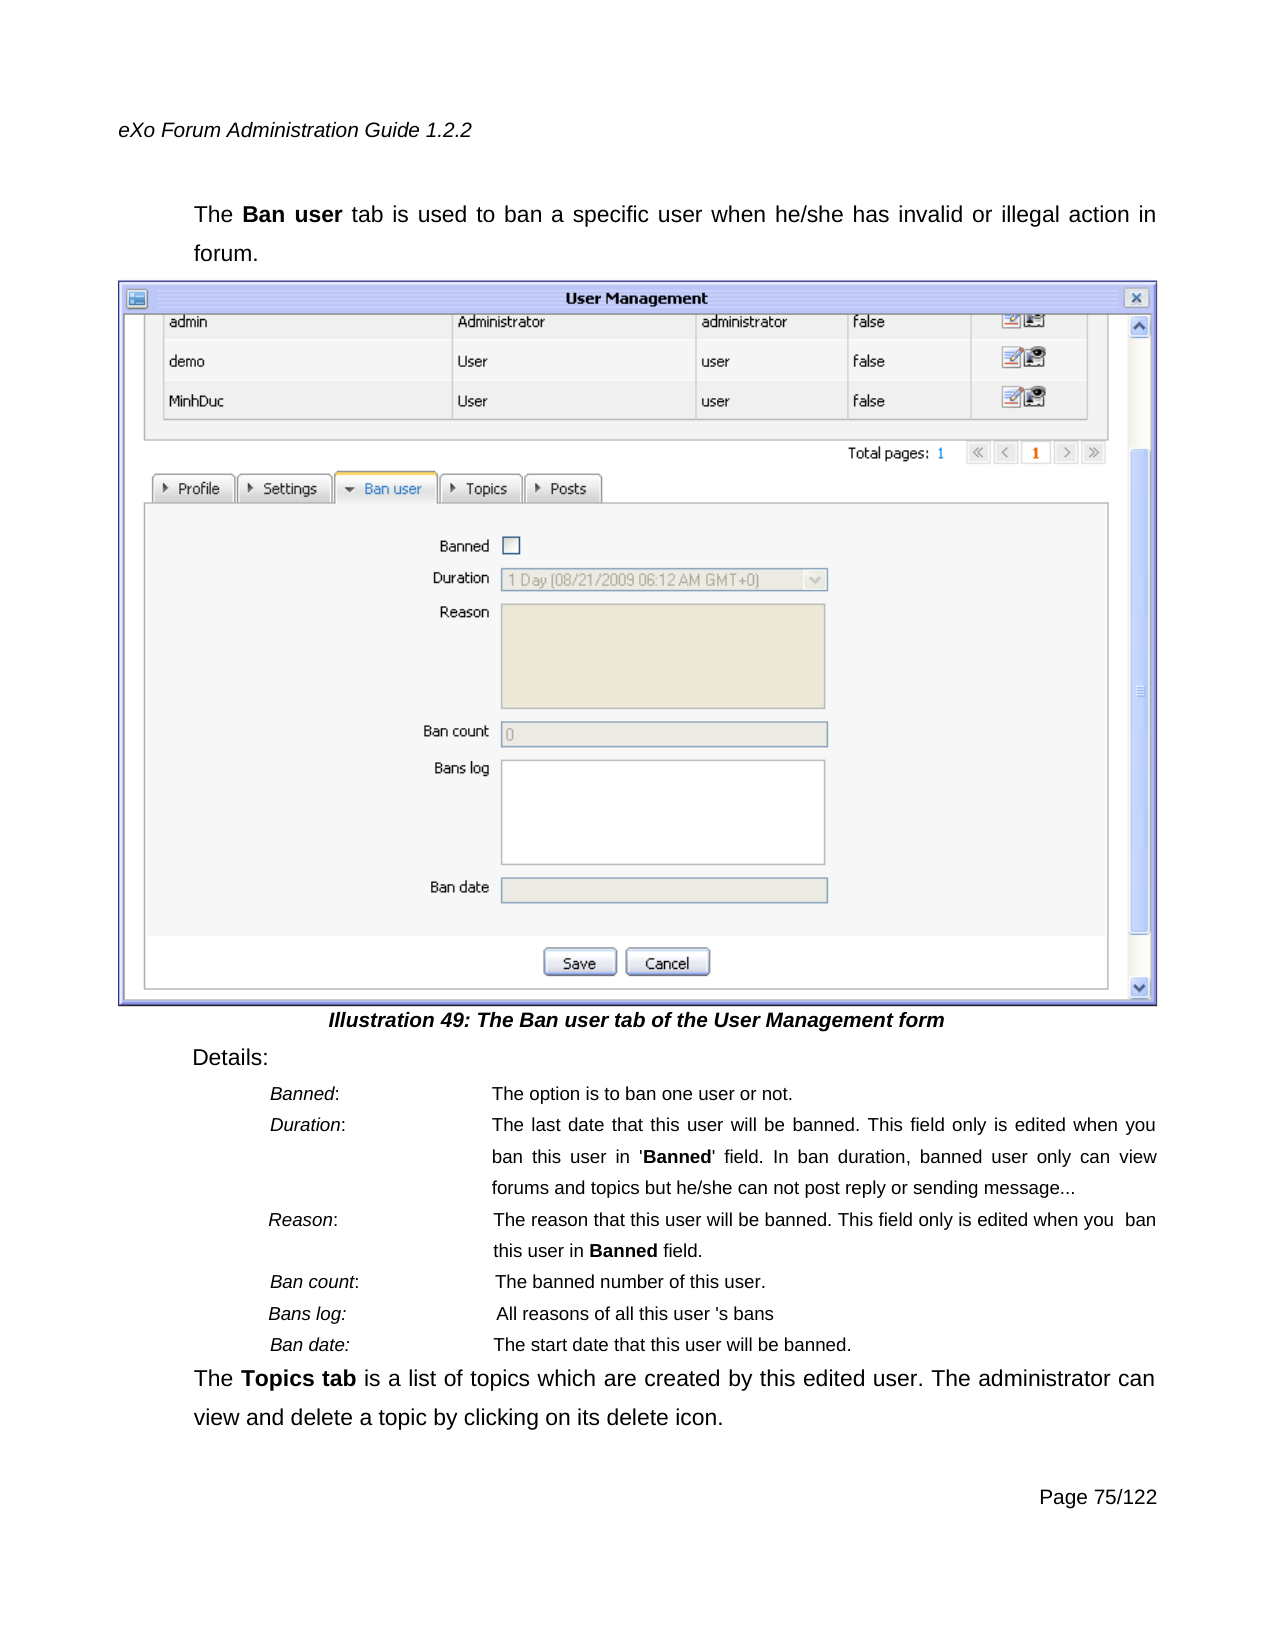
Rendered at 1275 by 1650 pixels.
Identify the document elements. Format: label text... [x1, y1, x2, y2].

text Reason: The reason that this user will be banned. This field only is edited when you ban this user in Banned field. [268, 1209, 1157, 1261]
text Bans log: All reasons of all this user 's bans [268, 1303, 1157, 1324]
text The Ban user tab is used to ban a specific user when he/she has invalid or illegal action in forum. [194, 202, 1157, 266]
text Ban count: The banned number of this user. [270, 1272, 1157, 1293]
text Ban date: The start date that this user will be banned. [270, 1334, 1157, 1355]
text Illustration 49: The Ban user tab of the User Management form [118, 1009, 1157, 1032]
picture [118, 279, 1158, 1009]
text Duration: The last date that this user will be banned. This field only is edited when you ban this user in 'Banned' field. In ban duration, banned user only can view forums and topics but he/she can not post reply or sending message... [270, 1115, 1157, 1198]
text The Topics tab is a list of topics which are created by this edited user. The administrator can view and delete a topic by clicking on its delete icon. [194, 1366, 1157, 1430]
text Banned: The option is to ban one user or not. [270, 1083, 1157, 1104]
text Details: [118, 1032, 1157, 1071]
